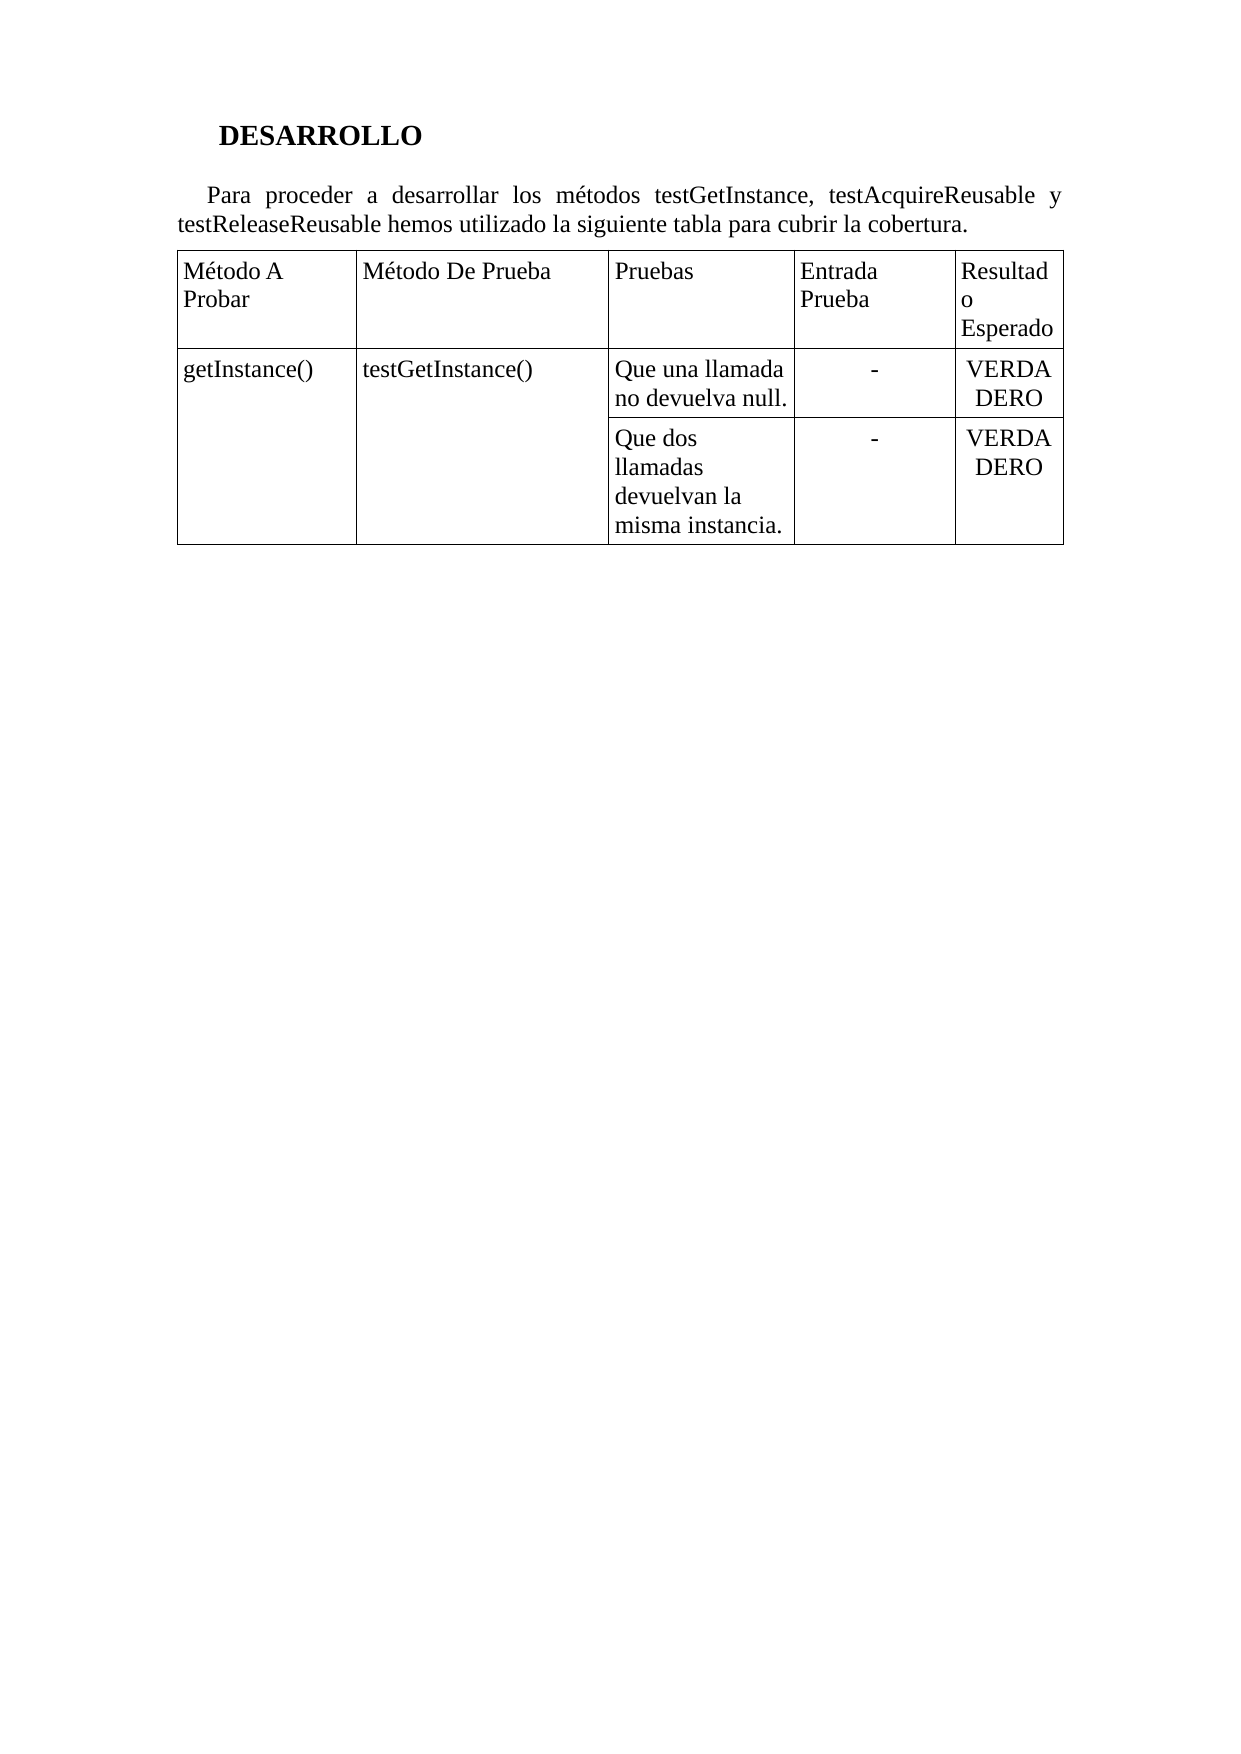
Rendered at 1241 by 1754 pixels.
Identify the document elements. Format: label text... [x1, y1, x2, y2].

table_cell Que una llamada no devuelva null. [609, 349, 794, 417]
table_header Método A Probar [178, 251, 356, 348]
table_cell - [795, 418, 955, 544]
text Para proceder a desarrollar los métodos testGetInstance, testAcquireReusable y testReleaseReusable hemos utilizado la siguiente tabla para cubrir la cobertura. [177, 180, 1063, 238]
table_header Resultado Esperado [956, 251, 1063, 348]
table_cell Que dos llamadas devuelvan la misma instancia. [609, 418, 794, 544]
table_cell getInstance() [178, 349, 356, 544]
table_header Pruebas [609, 251, 794, 348]
table_header Entrada Prueba [795, 251, 955, 348]
text Desarrollo [218, 118, 1063, 152]
table_cell VERDADERO [956, 349, 1063, 417]
table_cell - [795, 349, 955, 417]
table_header Método De Prueba [357, 251, 608, 348]
table_cell VERDADERO [956, 418, 1063, 544]
table_cell testGetInstance() [357, 349, 608, 544]
